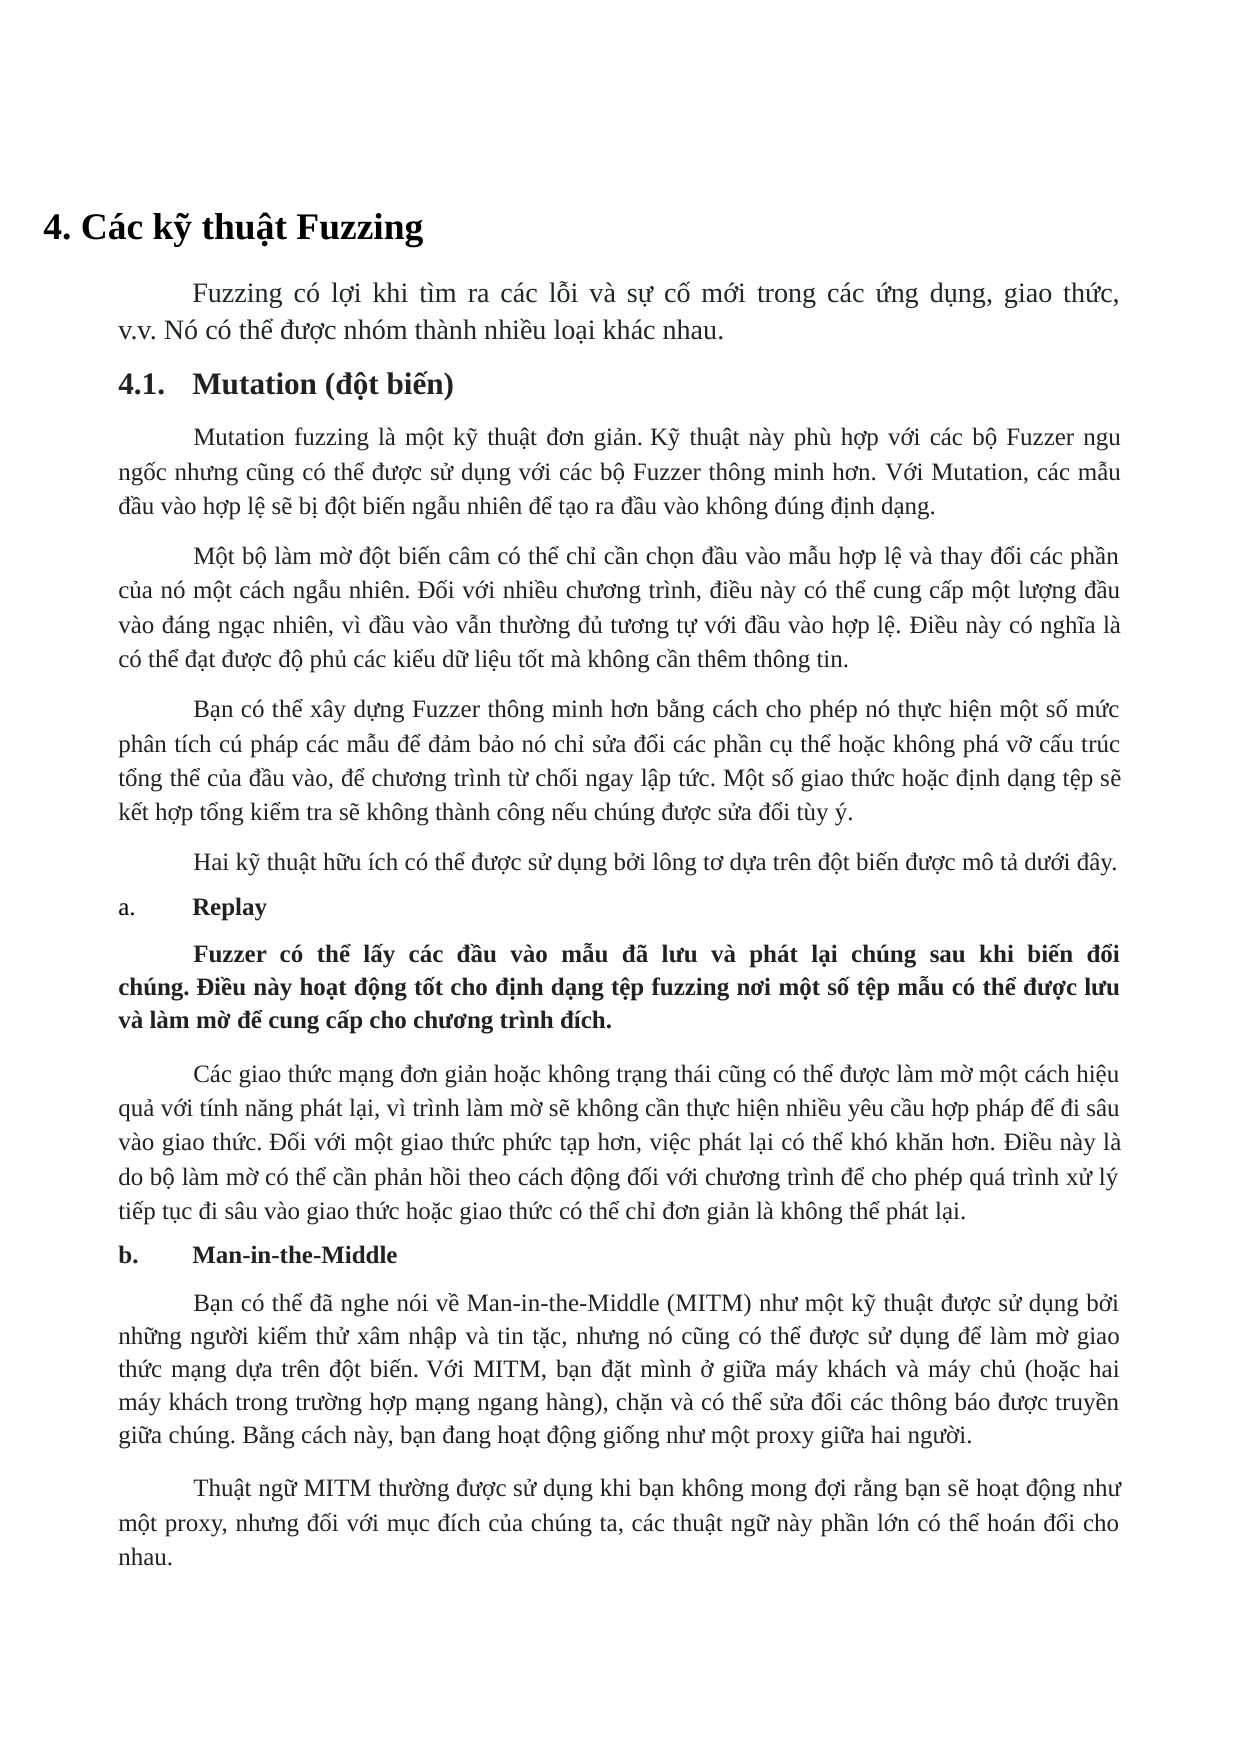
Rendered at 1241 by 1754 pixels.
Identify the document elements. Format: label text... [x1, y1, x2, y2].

text Bạn có thể đã nghe nói về Man-in-the-Middle (MITM) như một kỹ thuật được sử dụng bởi những người kiểm thử xâm nhập và tin tặc, nhưng nó cũng có thể được sử dụng để làm mờ giao thức mạng dựa trên đột biến. Với MITM, bạn đặt mình ở giữa máy khách và máy chủ (hoặc hai máy khách trong trường hợp mạng ngang hàng), chặn và có thể sửa đổi các thông báo được truyền giữa chúng. Bằng cách này, bạn đang hoạt động giống như một proxy giữa hai người. [118, 1288, 1121, 1449]
text Các giao thức mạng đơn giản hoặc không trạng thái cũng có thể được làm mờ một cách hiệu quả với tính năng phát lại, vì trình làm mờ sẽ không cần thực hiện nhiều yêu cầu hợp pháp để đi sâu vào giao thức. Đối với một giao thức phức tạp hơn, việc phát lại có thể khó khăn hơn. Điều này là do bộ làm mờ có thể cần phản hồi theo cách động đối với chương trình để cho phép quá trình xử lý tiếp tục đi sâu vào giao thức hoặc giao thức có thể chỉ đơn giản là không thể phát lại. [118, 1053, 1121, 1225]
list Man-in-the-Middle [118, 1241, 1121, 1269]
text Bạn có thể xây dựng Fuzzer thông minh hơn bằng cách cho phép nó thực hiện một số mức phân tích cú pháp các mẫu để đảm bảo nó chỉ sửa đổi các phần cụ thể hoặc không phá vỡ cấu trúc tổng thể của đầu vào, để chương trình từ chối ngay lập tức. Một số giao thức hoặc định dạng tệp sẽ kết hợp tổng kiểm tra sẽ không thành công nếu chúng được sửa đổi tùy ý. [118, 689, 1121, 826]
text Hai kỹ thuật hữu ích có thể được sử dụng bởi lông tơ dựa trên đột biến được mô tả dưới đây. [118, 842, 1121, 876]
text Fuzzing có lợi khi tìm ra các lỗi và sự cố mới trong các ứng dụng, giao thức, v.v. Nó có thể được nhóm thành nhiều loại khác nhau. [118, 276, 1121, 346]
subtitle Mutation (đột biến) [118, 365, 1121, 401]
text Một bộ làm mờ đột biến câm có thể chỉ cần chọn đầu vào mẫu hợp lệ và thay đổi các phần của nó một cách ngẫu nhiên. Đối với nhiều chương trình, điều này có thể cung cấp một lượng đầu vào đáng ngạc nhiên, vì đầu vào vẫn thường đủ tương tự với đầu vào hợp lệ. Điều này có nghĩa là có thể đạt được độ phủ các kiểu dữ liệu tốt mà không cần thêm thông tin. [118, 536, 1121, 673]
text Mutation fuzzing là một kỹ thuật đơn giản. Kỹ thuật này phù hợp với các bộ Fuzzer ngu ngốc nhưng cũng có thể được sử dụng với các bộ Fuzzer thông minh hơn. Với Mutation, các mẫu đầu vào hợp lệ sẽ bị đột biến ngẫu nhiên để tạo ra đầu vào không đúng định dạng. [118, 417, 1121, 520]
list Replay [118, 892, 1121, 921]
text Thuật ngữ MITM thường được sử dụng khi bạn không mong đợi rằng bạn sẽ hoạt động như một proxy, nhưng đối với mục đích của chúng ta, các thuật ngữ này phần lớn có thể hoán đổi cho nhau. [118, 1468, 1121, 1571]
list Các kỹ thuật Fuzzing [43, 204, 1121, 247]
text Fuzzer có thể lấy các đầu vào mẫu đã lưu và phát lại chúng sau khi biến đổi chúng. Điều này hoạt động tốt cho định dạng tệp fuzzing nơi một số tệp mẫu có thể được lưu và làm mờ để cung cấp cho chương trình đích. [118, 939, 1121, 1034]
